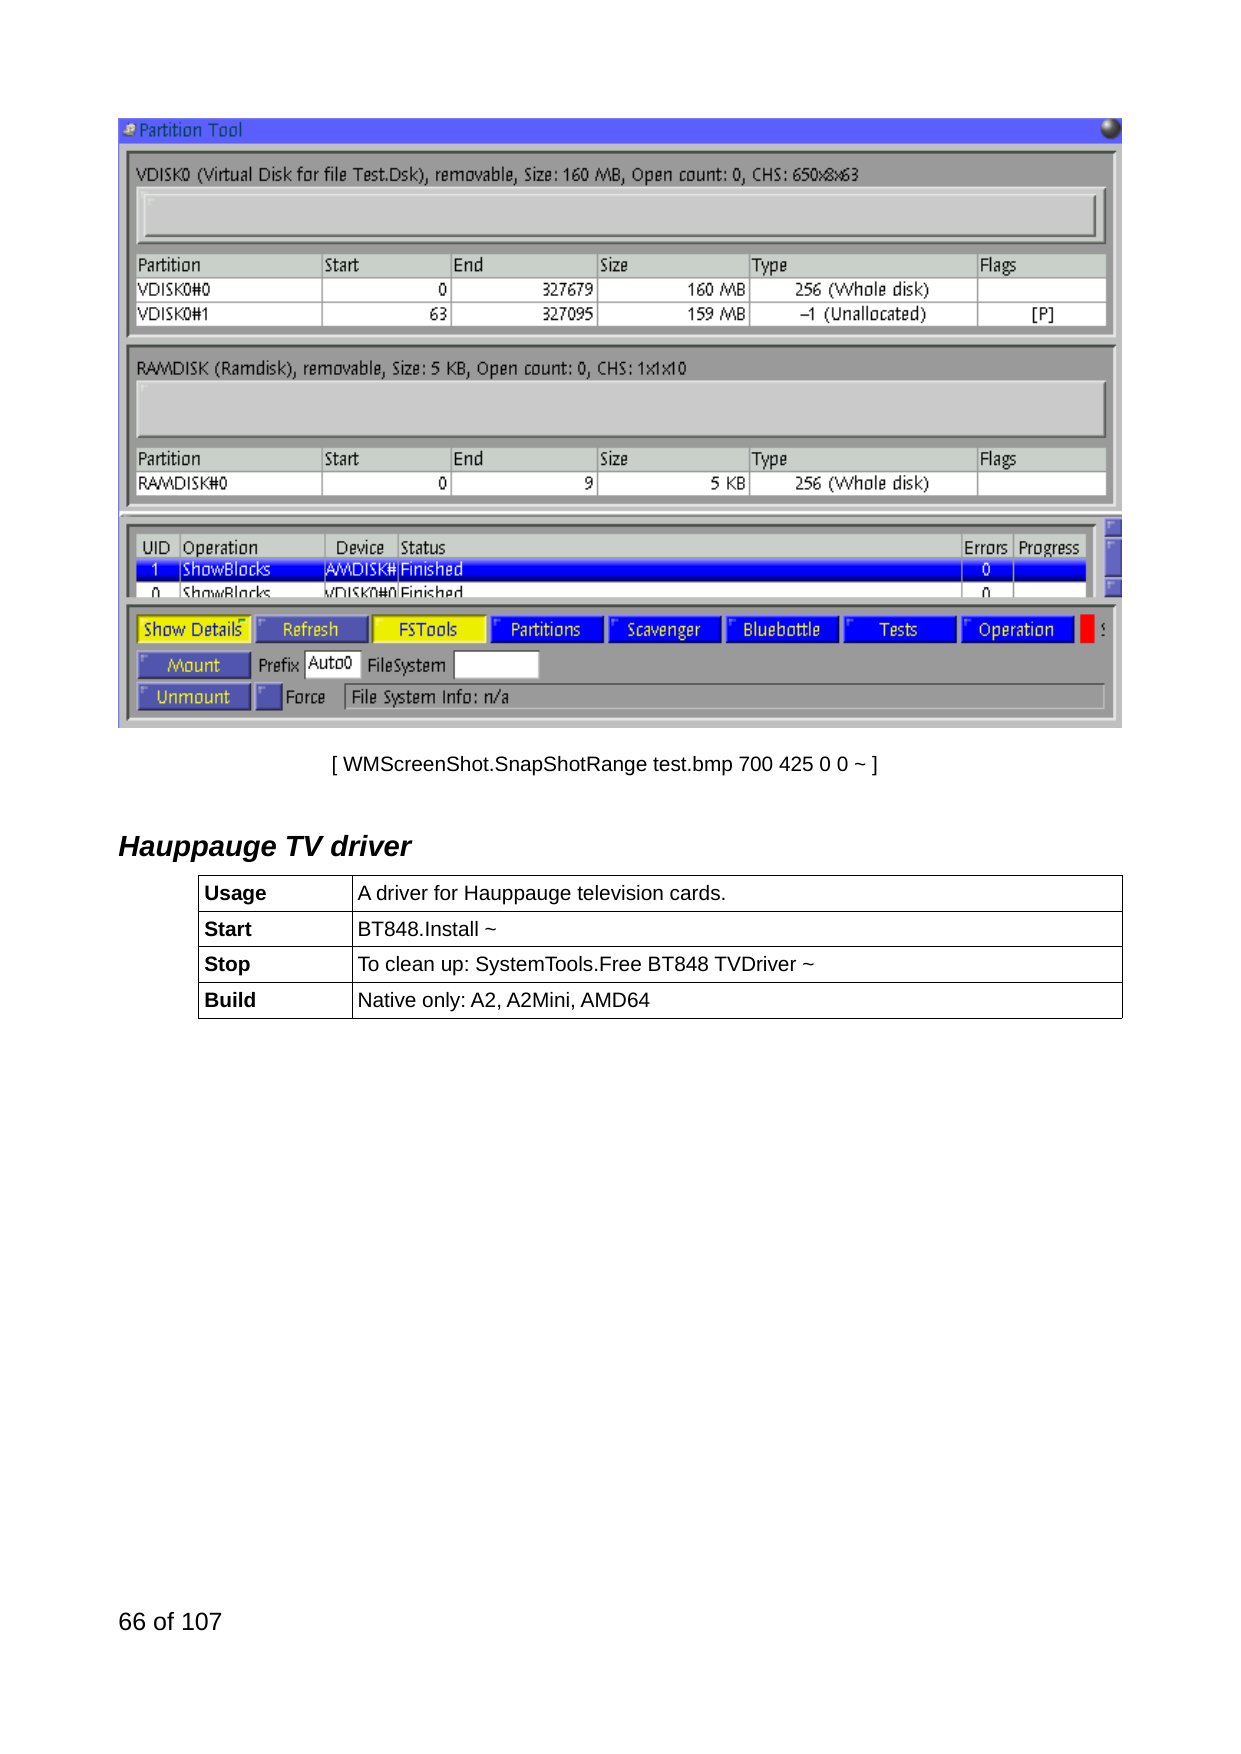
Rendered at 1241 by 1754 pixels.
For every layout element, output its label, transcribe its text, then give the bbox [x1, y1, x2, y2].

table_cell BT848.Install ~ [353, 912, 1122, 946]
table_header Usage [199, 876, 352, 911]
table_header A driver for Hauppauge television cards. [353, 876, 1122, 911]
text [ WMScreenShot.SnapShotRange test.bmp 700 425 0 0 ~ ] [118, 752, 1122, 776]
table_cell Stop [199, 947, 352, 982]
picture [118, 118, 1122, 728]
table_cell Native only: A2, A2Mini, AMD64 [353, 983, 1122, 1017]
table_cell Start [199, 912, 352, 946]
table_cell Build [199, 983, 352, 1017]
table_cell To clean up: SystemTools.Free BT848 TVDriver ~ [353, 947, 1122, 982]
subtitle Hauppauge TV driver [118, 829, 1122, 863]
